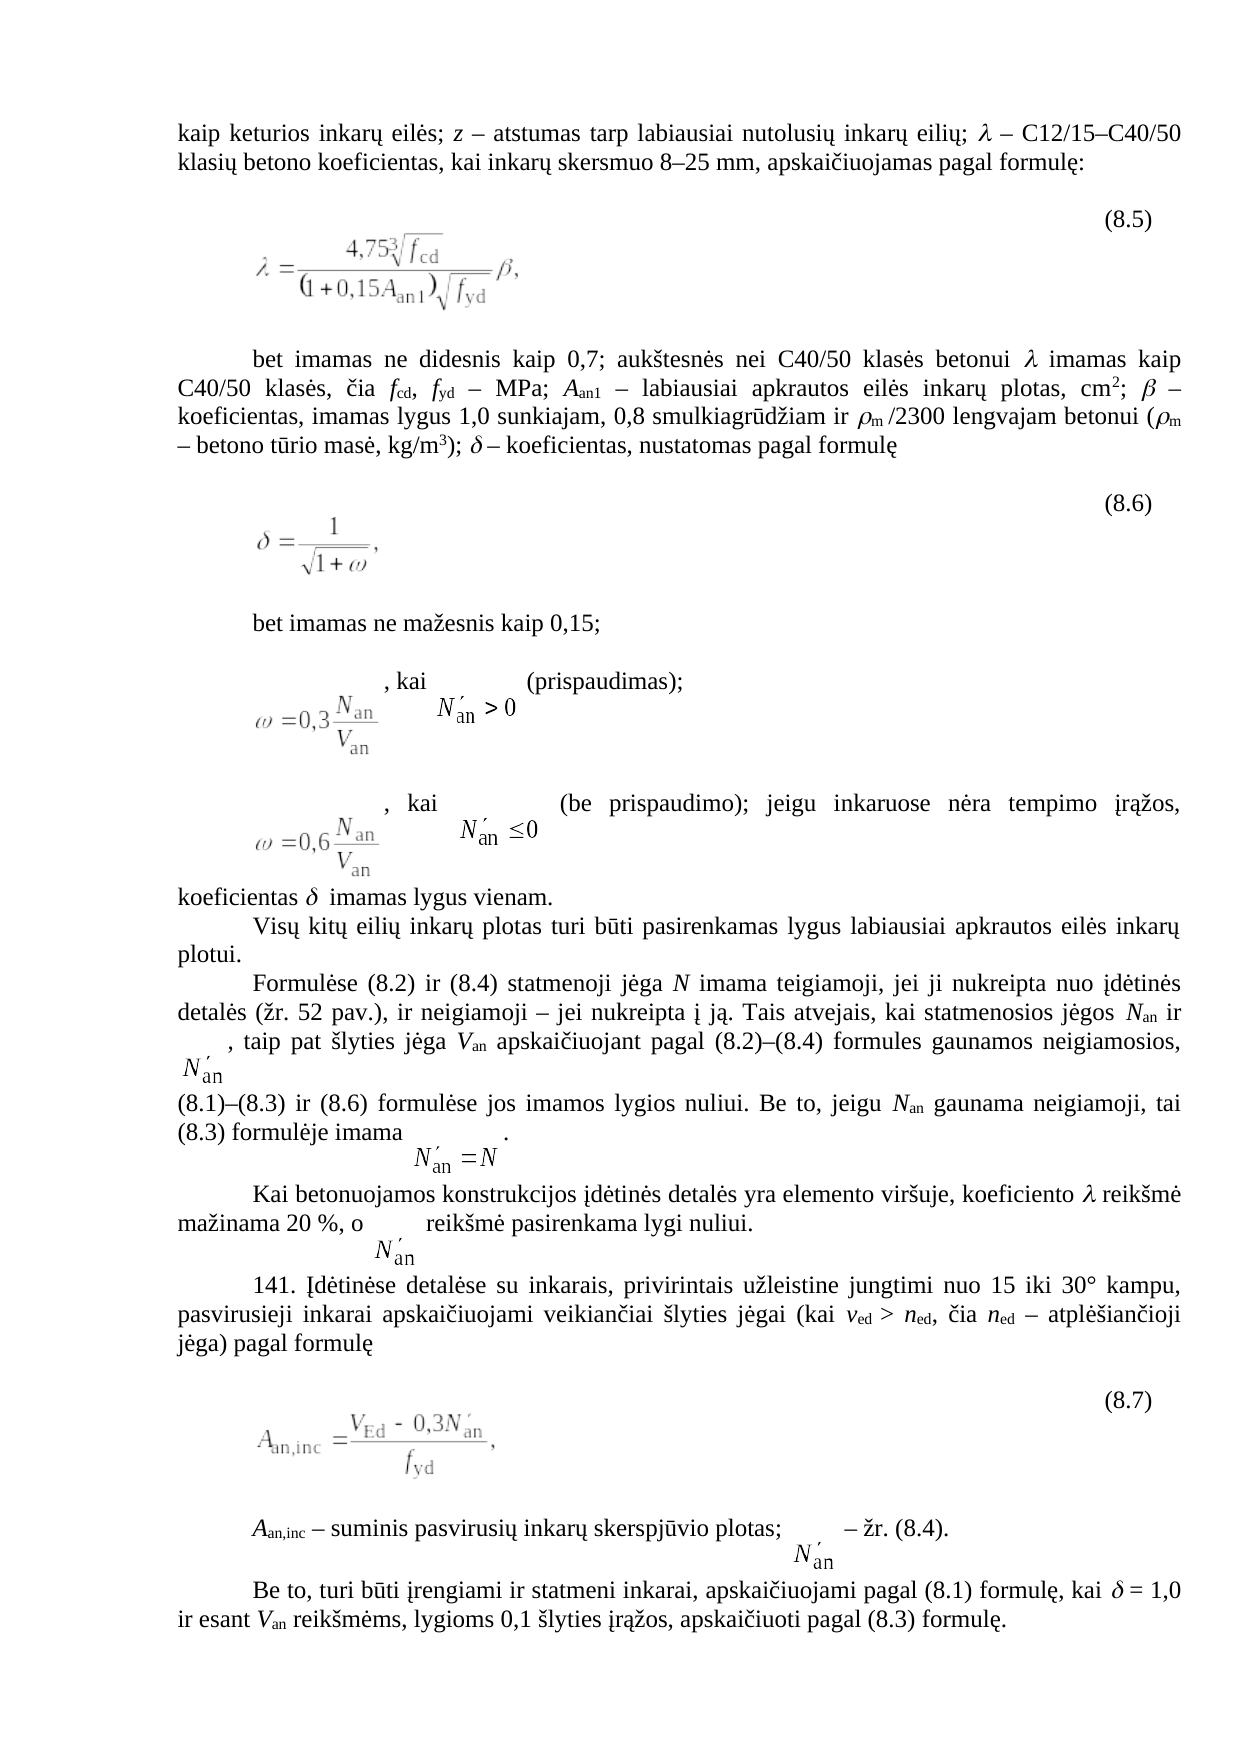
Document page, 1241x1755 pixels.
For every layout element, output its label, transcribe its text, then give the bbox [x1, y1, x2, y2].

text (8.6) [177, 488, 1181, 580]
text Aan,inc – suminis pasvirusių inkarų skerspjūvio plotas; – žr. (8.4). [177, 1513, 1181, 1575]
text (8.5) [177, 204, 1181, 315]
text Be to, turi būti įrengiami ir statmeni inkarai, apskaičiuojami pagal (8.1) formulę, kai d = 1,0 ir esant Van reikšmėms, lygioms 0,1 šlyties įrąžos, apskaičiuoti pagal (8.3) formulę. [177, 1575, 1181, 1632]
text (8.7) [177, 1386, 1181, 1484]
text 141. Įdėtinėse detalėse su inkarais, privirintais užleistine jungtimi nuo 15 iki 30° kampu, pasvirusieji inkarai apskaičiuojami veikiančiai šlyties jėgai (kai ved > ned, čia ned – atplėšiančioji jėga) pagal formulę [177, 1271, 1181, 1357]
text bet imamas ne mažesnis kaip 0,15; [177, 608, 1181, 637]
text , kai (be prispaudimo); jeigu inkaruose nėra tempimo įrąžos, koeficientas d imamas lygus vienam. [177, 788, 1181, 911]
text bet imamas ne didesnis kaip 0,7; aukštesnės nei C40/50 klasės betonui l imamas kaip C40/50 klasės, čia fcd, fyd – MPa; Aan1 – labiausiai apkrautos eilės inkarų plotas, cm2; b – koeficientas, imamas lygus 1,0 sunkiajam, 0,8 smulkiagrūdžiam ir rm /2300 lengvajam betonui (rm – betono tūrio masė, kg/m3); d – koeficientas, nustatomas pagal formulę [177, 344, 1181, 459]
text Kai betonuojamos konstrukcijos įdėtinės detalės yra elemento viršuje, koeficiento l reikšmė mažinama 20 %, o reikšmė pasirenkama lygi nuliui. [177, 1179, 1181, 1271]
text Visų kitų eilių inkarų plotas turi būti pasirenkamas lygus labiausiai apkrautos eilės inkarų plotui. [177, 911, 1181, 968]
text kaip keturios inkarų eilės; z – atstumas tarp labiausiai nutolusių inkarų eilių; l – C12/15–C40/50 klasių betono koeficientas, kai inkarų skersmuo 8–25 mm, apskaičiuojamas pagal formulę: [177, 118, 1181, 176]
text , kai (prispaudimas); [177, 666, 1181, 760]
text Formulėse (8.2) ir (8.4) statmenoji jėga N imama teigiamoji, jei ji nukreipta nuo įdėtinės detalės (žr. 52 pav.), ir neigiamoji – jei nukreipta į ją. Tais atvejais, kai statmenosios jėgos Nan ir , taip pat šlyties jėga Van apskaičiuojant pagal (8.2)–(8.4) formules gaunamos neigiamosios, (8.1)–(8.3) ir (8.6) formulėse jos imamos lygios nuliui. Be to, jeigu Nan gaunama neigiamoji, tai (8.3) formulėje imama . [177, 968, 1181, 1179]
